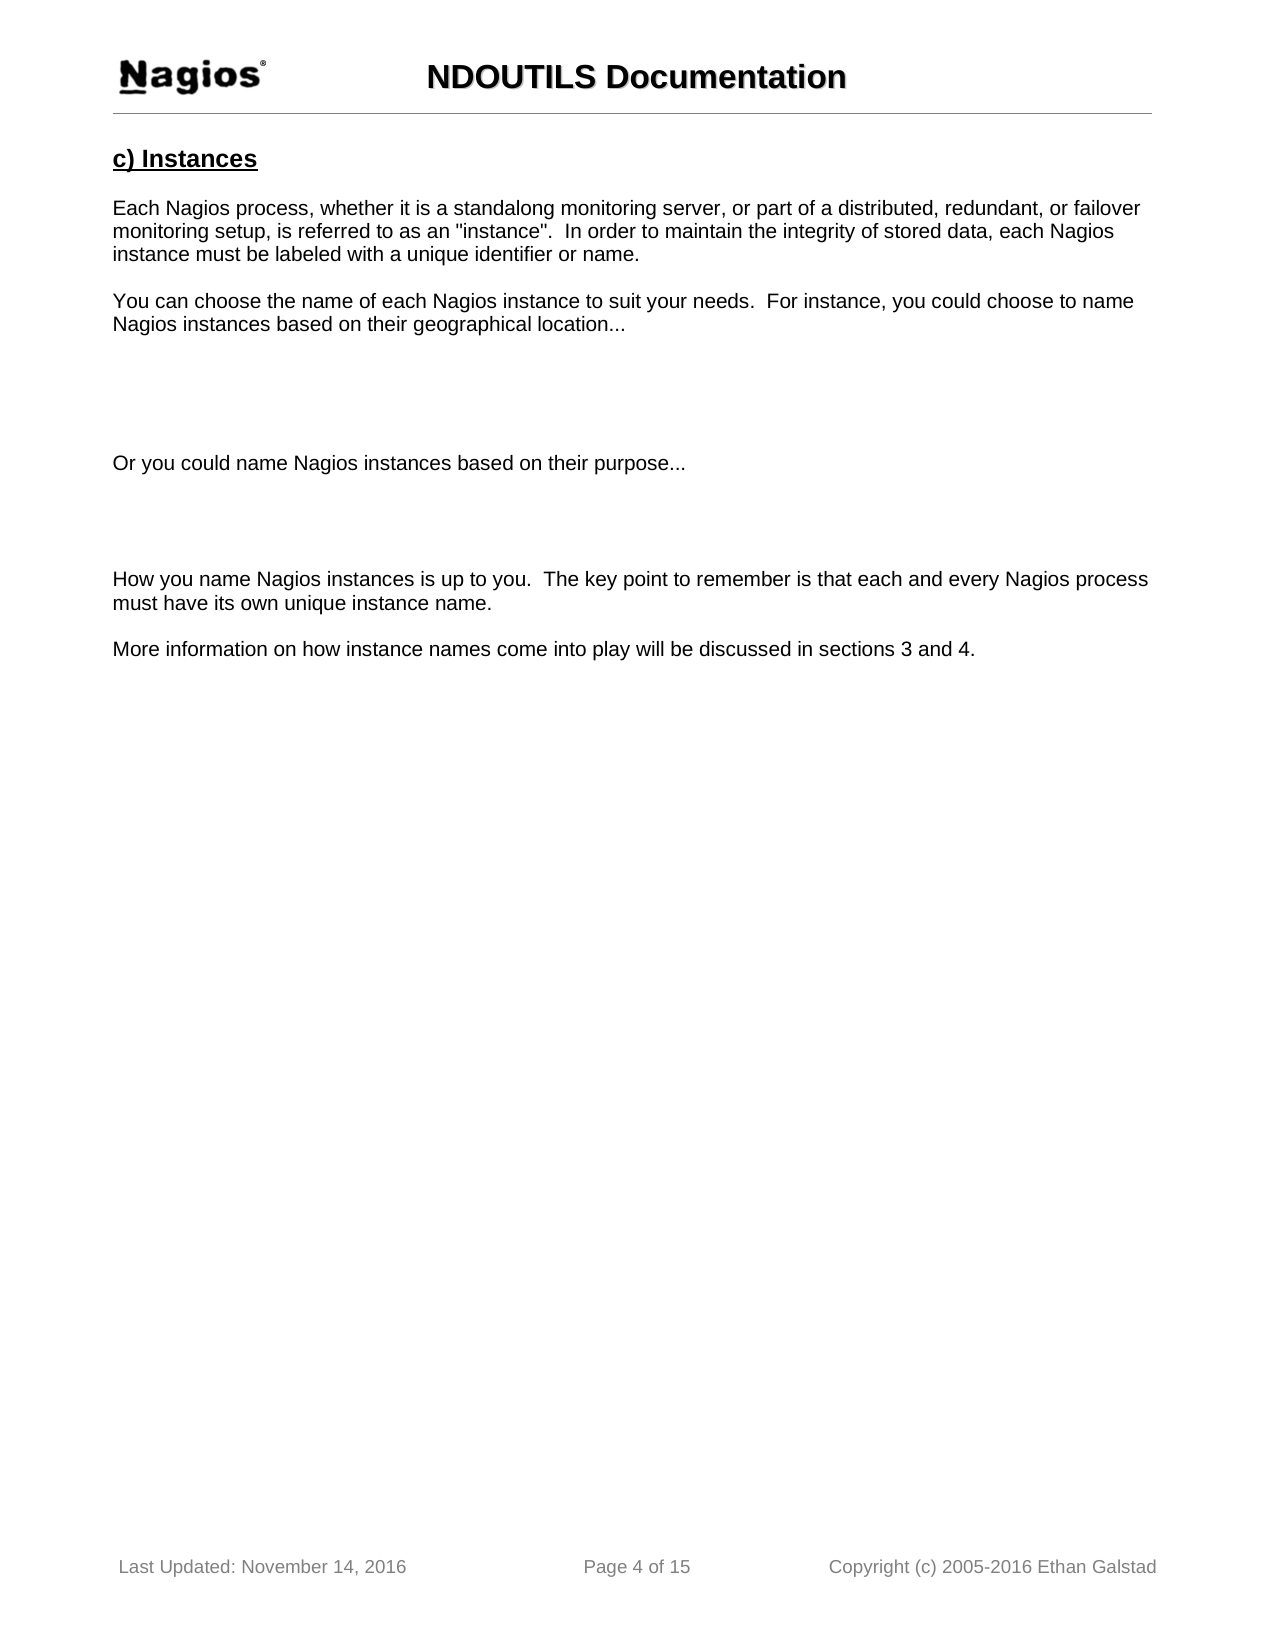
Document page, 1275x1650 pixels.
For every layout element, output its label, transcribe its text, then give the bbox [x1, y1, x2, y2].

text How you name Nagios instances is up to you. The key point to remember is that each and every Nagios process must have its own unique instance name. [112, 568, 1162, 614]
text More information on how instance names come into play will be discussed in sections 3 and 4. [112, 638, 1162, 661]
text Each Nagios process, whether it is a standalong monitoring server, or part of a distributed, redundant, or failover monitoring setup, is referred to as an "instance". In order to maintain the integrity of stored data, each Nagios instance must be labeled with a unique identifier or name. [112, 196, 1162, 266]
picture [118, 58, 268, 96]
text c) Instances [112, 145, 1162, 173]
text Or you could name Nagios instances based on their purpose... [112, 452, 1162, 475]
text You can choose the name of each Nagios instance to suit your needs. For instance, you could choose to name Nagios instances based on their geographical location... [112, 289, 1162, 336]
